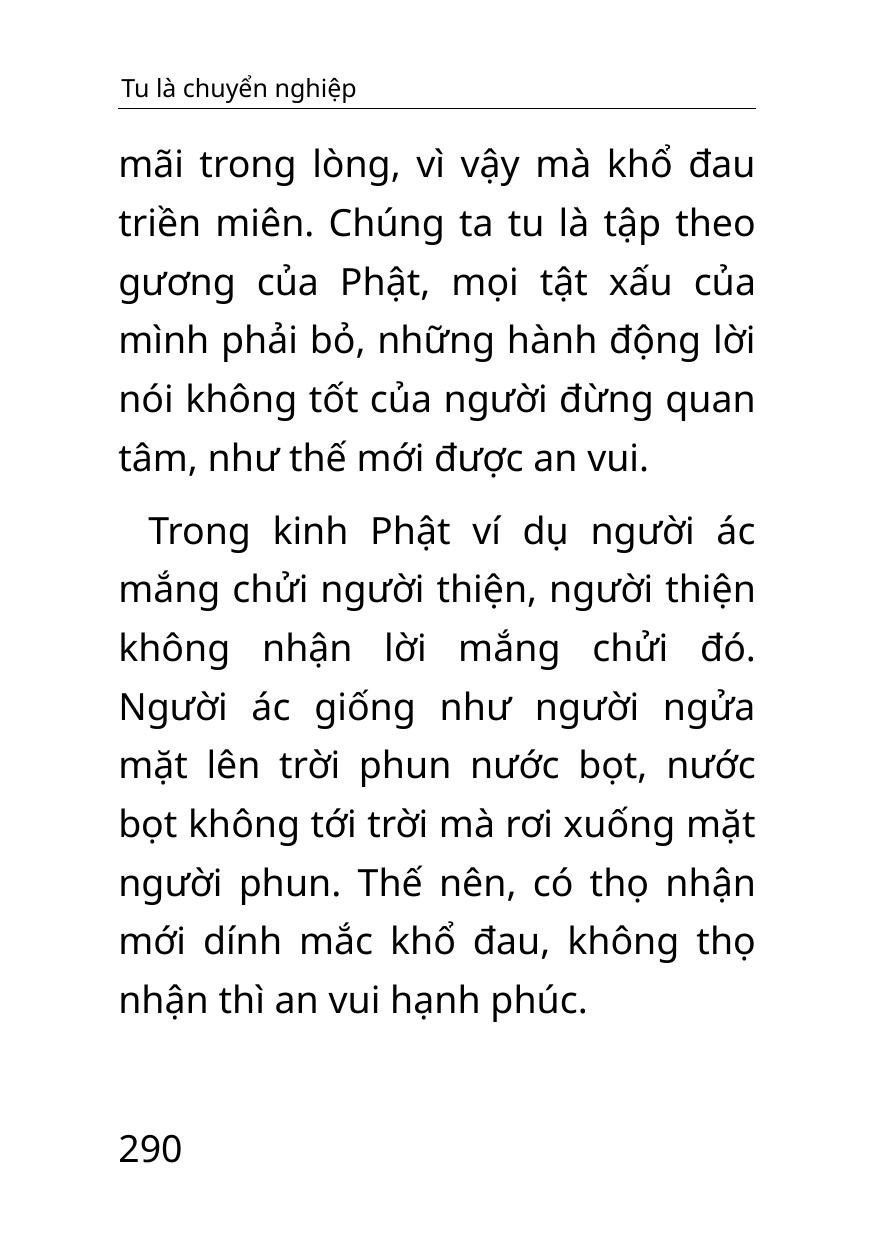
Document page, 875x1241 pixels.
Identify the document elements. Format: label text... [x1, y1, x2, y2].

text Trong kinh Phật ví dụ người ác mắng chửi người thiện, người thiện không nhận lời mắng chửi đó. Người ác giống như người ngửa mặt lên trời phun nước bọt, nước bọt không tới trời mà rơi xuống mặt người phun. Thế nên, có thọ nhận mới dính mắc khổ đau, không thọ nhận thì an vui hạnh phúc. [118, 504, 756, 1024]
text mãi trong lòng, vì vậy mà khổ đau triền miên. Chúng ta tu là tập theo gương của Phật, mọi tật xấu của mình phải bỏ, những hành động lời nói không tốt của người đừng quan tâm, như thế mới được an vui. [118, 138, 756, 482]
